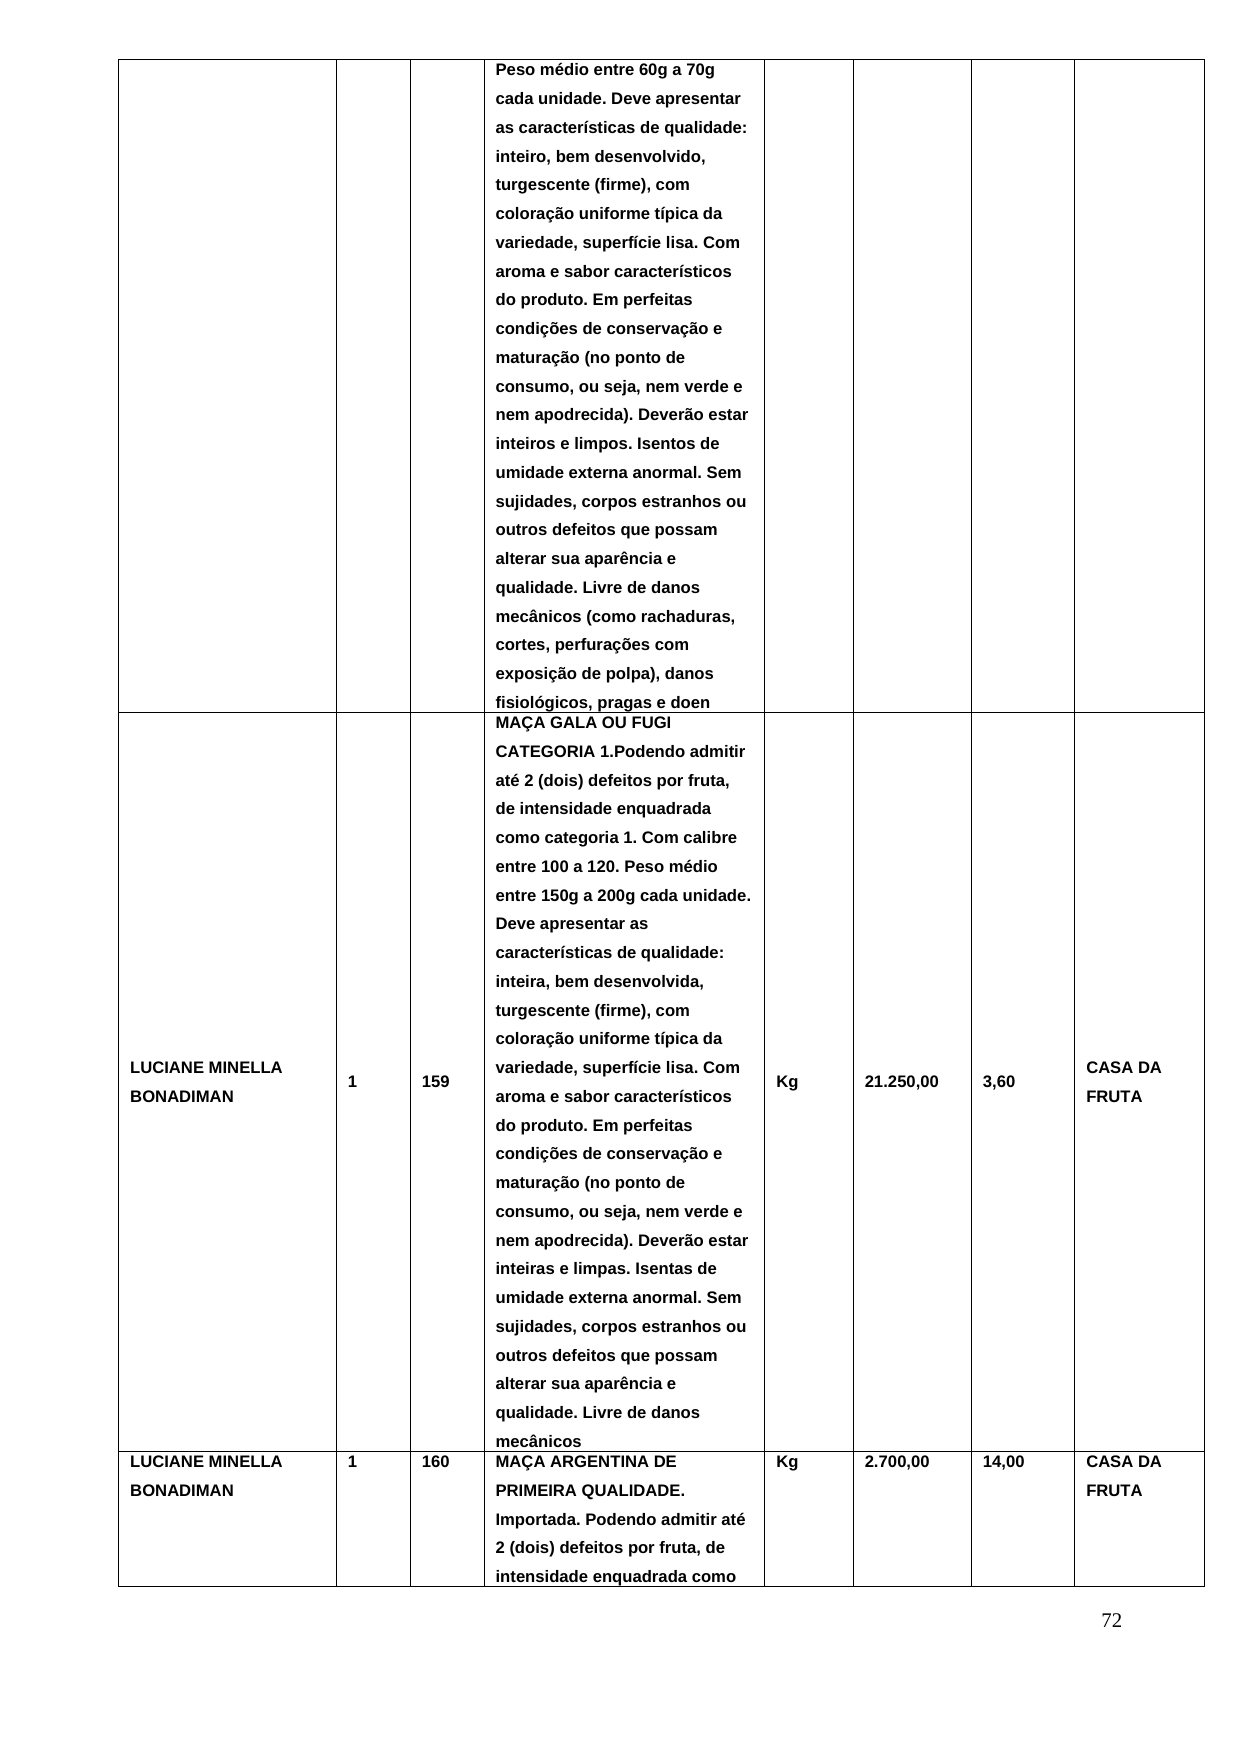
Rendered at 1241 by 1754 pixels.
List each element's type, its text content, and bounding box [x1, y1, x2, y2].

table_cell MAÇA GALA OU FUGI CATEGORIA 1.Podendo admitir até 2 (dois) defeitos por fruta, de intensidade enquadrada como categoria 1. Com calibre entre 100 a 120. Peso médio entre 150g a 200g cada unidade. Deve apresentar as características de qualidade: inteira, bem desenvolvida, turgescente (firme), com coloração uniforme típica da variedade, superfície lisa. Com aroma e sabor característicos do produto. Em perfeitas condições de conservação e maturação (no ponto de consumo, ou seja, nem verde e nem apodrecida). Deverão estar inteiras e limpas. Isentas de umidade externa anormal. Sem sujidades, corpos estranhos ou outros defeitos que possam alterar sua aparência e qualidade. Livre de danos mecânicos [485, 713, 764, 1451]
table_cell 160 [411, 1452, 484, 1586]
table_cell 159 [411, 713, 484, 1451]
table_cell CASA DA FRUTA [1075, 713, 1204, 1451]
table_cell [765, 60, 853, 712]
table_cell [1075, 60, 1204, 712]
table_cell MAÇA ARGENTINA DE PRIMEIRA QUALIDADE. Importada. Podendo admitir até 2 (dois) defeitos por fruta, de intensidade enquadrada como [485, 1452, 764, 1586]
table_cell [411, 60, 484, 712]
table_cell [972, 60, 1074, 712]
table_cell 3,60 [972, 713, 1074, 1451]
table_cell LUCIANE MINELLA BONADIMAN [119, 1452, 336, 1586]
table_cell Kg [765, 1452, 853, 1586]
table_cell 2.700,00 [854, 1452, 971, 1586]
table_cell 1 [337, 713, 410, 1451]
table_cell 1 [337, 1452, 410, 1586]
table_cell 21.250,00 [854, 713, 971, 1451]
table_cell CASA DA FRUTA [1075, 1452, 1204, 1586]
table_cell 14,00 [972, 1452, 1074, 1586]
table_cell [337, 60, 410, 712]
table_cell Peso médio entre 60g a 70g cada unidade. Deve apresentar as características de qualidade: inteiro, bem desenvolvido, turgescente (firme), com coloração uniforme típica da variedade, superfície lisa. Com aroma e sabor característicos do produto. Em perfeitas condições de conservação e maturação (no ponto de consumo, ou seja, nem verde e nem apodrecida). Deverão estar inteiros e limpos. Isentos de umidade externa anormal. Sem sujidades, corpos estranhos ou outros defeitos que possam alterar sua aparência e qualidade. Livre de danos mecânicos (como rachaduras, cortes, perfurações com exposição de polpa), danos fisiológicos, pragas e doen [485, 60, 764, 712]
table_cell Kg [765, 713, 853, 1451]
table_cell [854, 60, 971, 712]
table_cell LUCIANE MINELLA BONADIMAN [119, 713, 336, 1451]
table_cell [119, 60, 336, 712]
